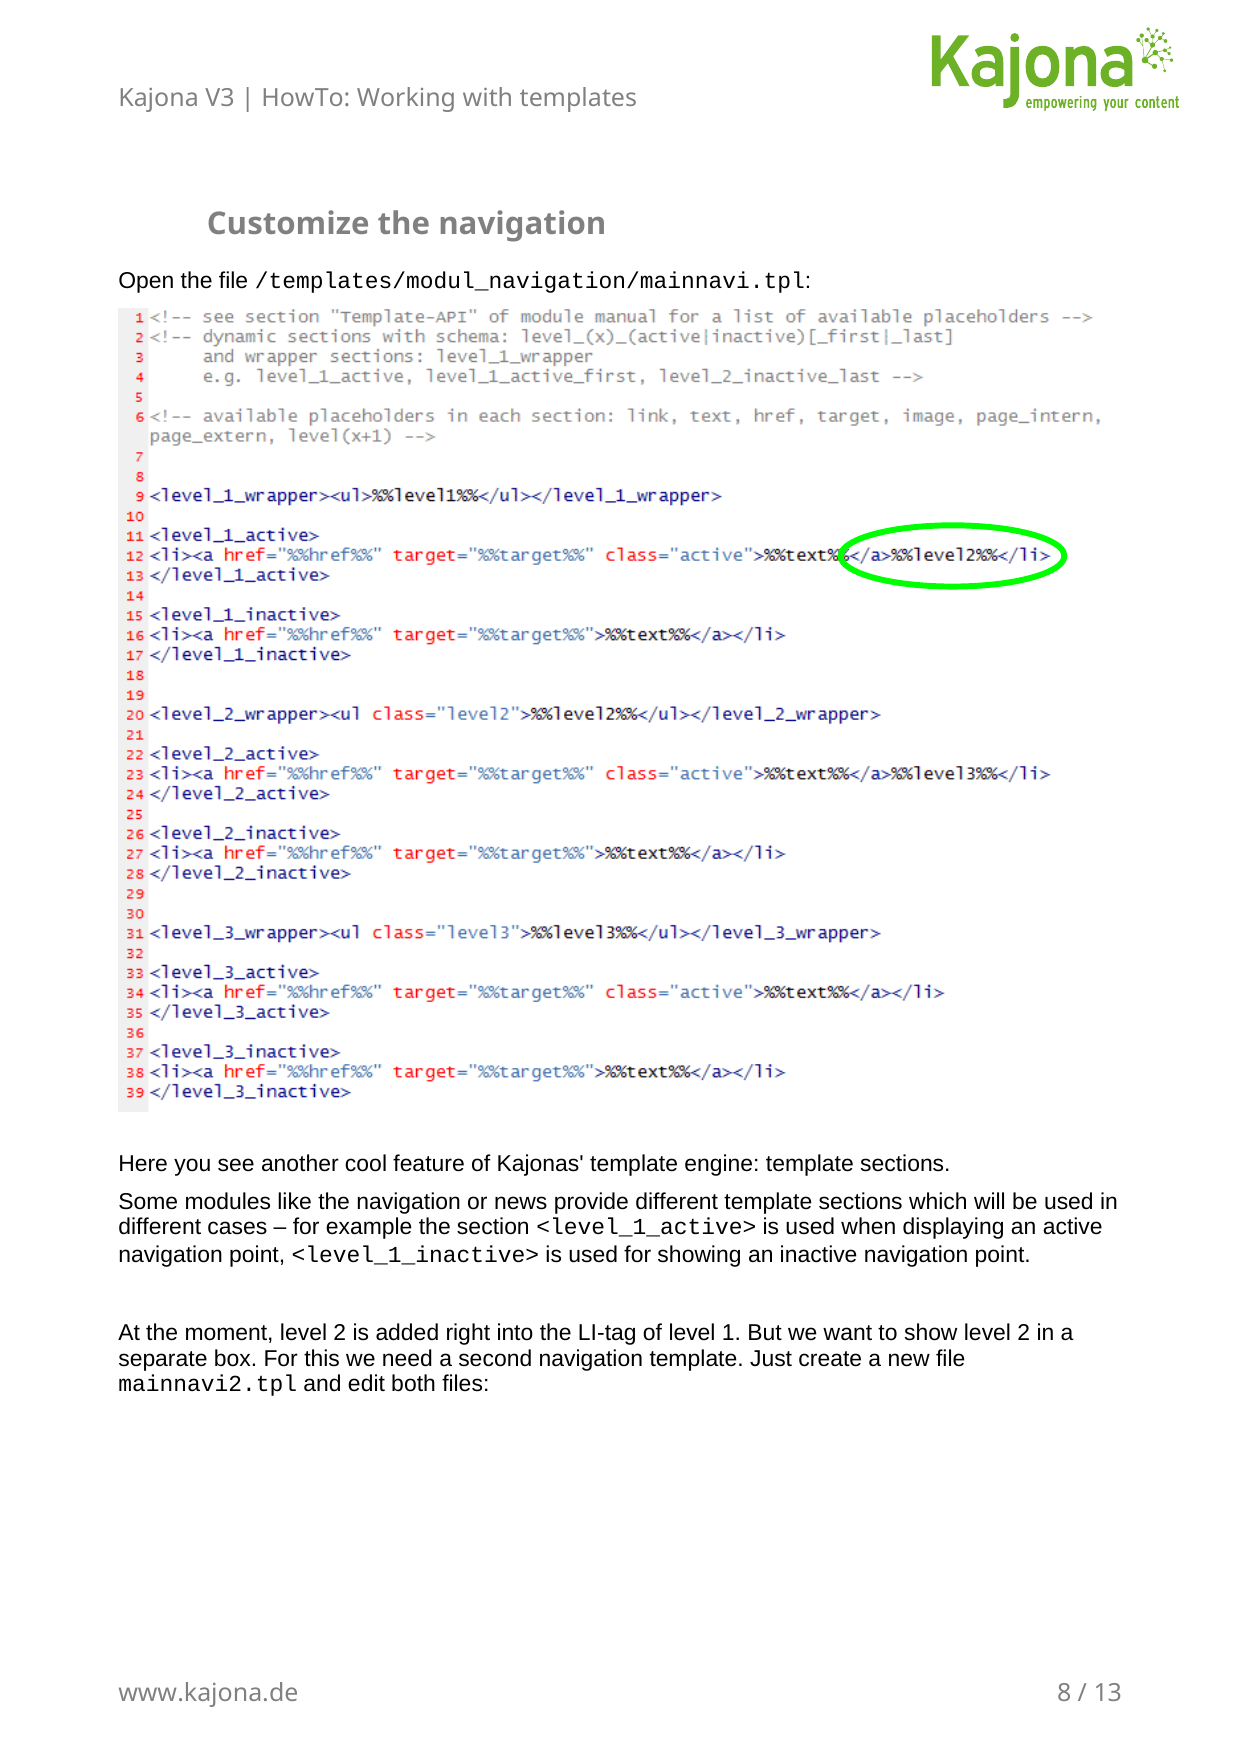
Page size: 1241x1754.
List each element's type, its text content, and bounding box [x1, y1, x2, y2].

text Open the file /templates/modul_navigation/mainnavi.tpl: [118, 268, 1122, 296]
text At the moment, level 2 is added right into the LI-tag of level 1. But we want to show level 2 in a separate box. For this we need a second navigation template. Just create a new file mainnavi2.tpl and edit both files: [118, 1320, 1122, 1399]
text Some modules like the navigation or news provide different template sections which will be used in different cases – for example the section <level_1_active> is used when displaying an active navigation point, <level_1_inactive> is used for showing an inactive navigation point. [118, 1188, 1122, 1269]
subtitle Customize the navigation [118, 201, 1122, 244]
text Here you see another cool feature of Kajonas' template engine: template sections. [118, 1150, 1122, 1176]
picture [118, 308, 1122, 1112]
